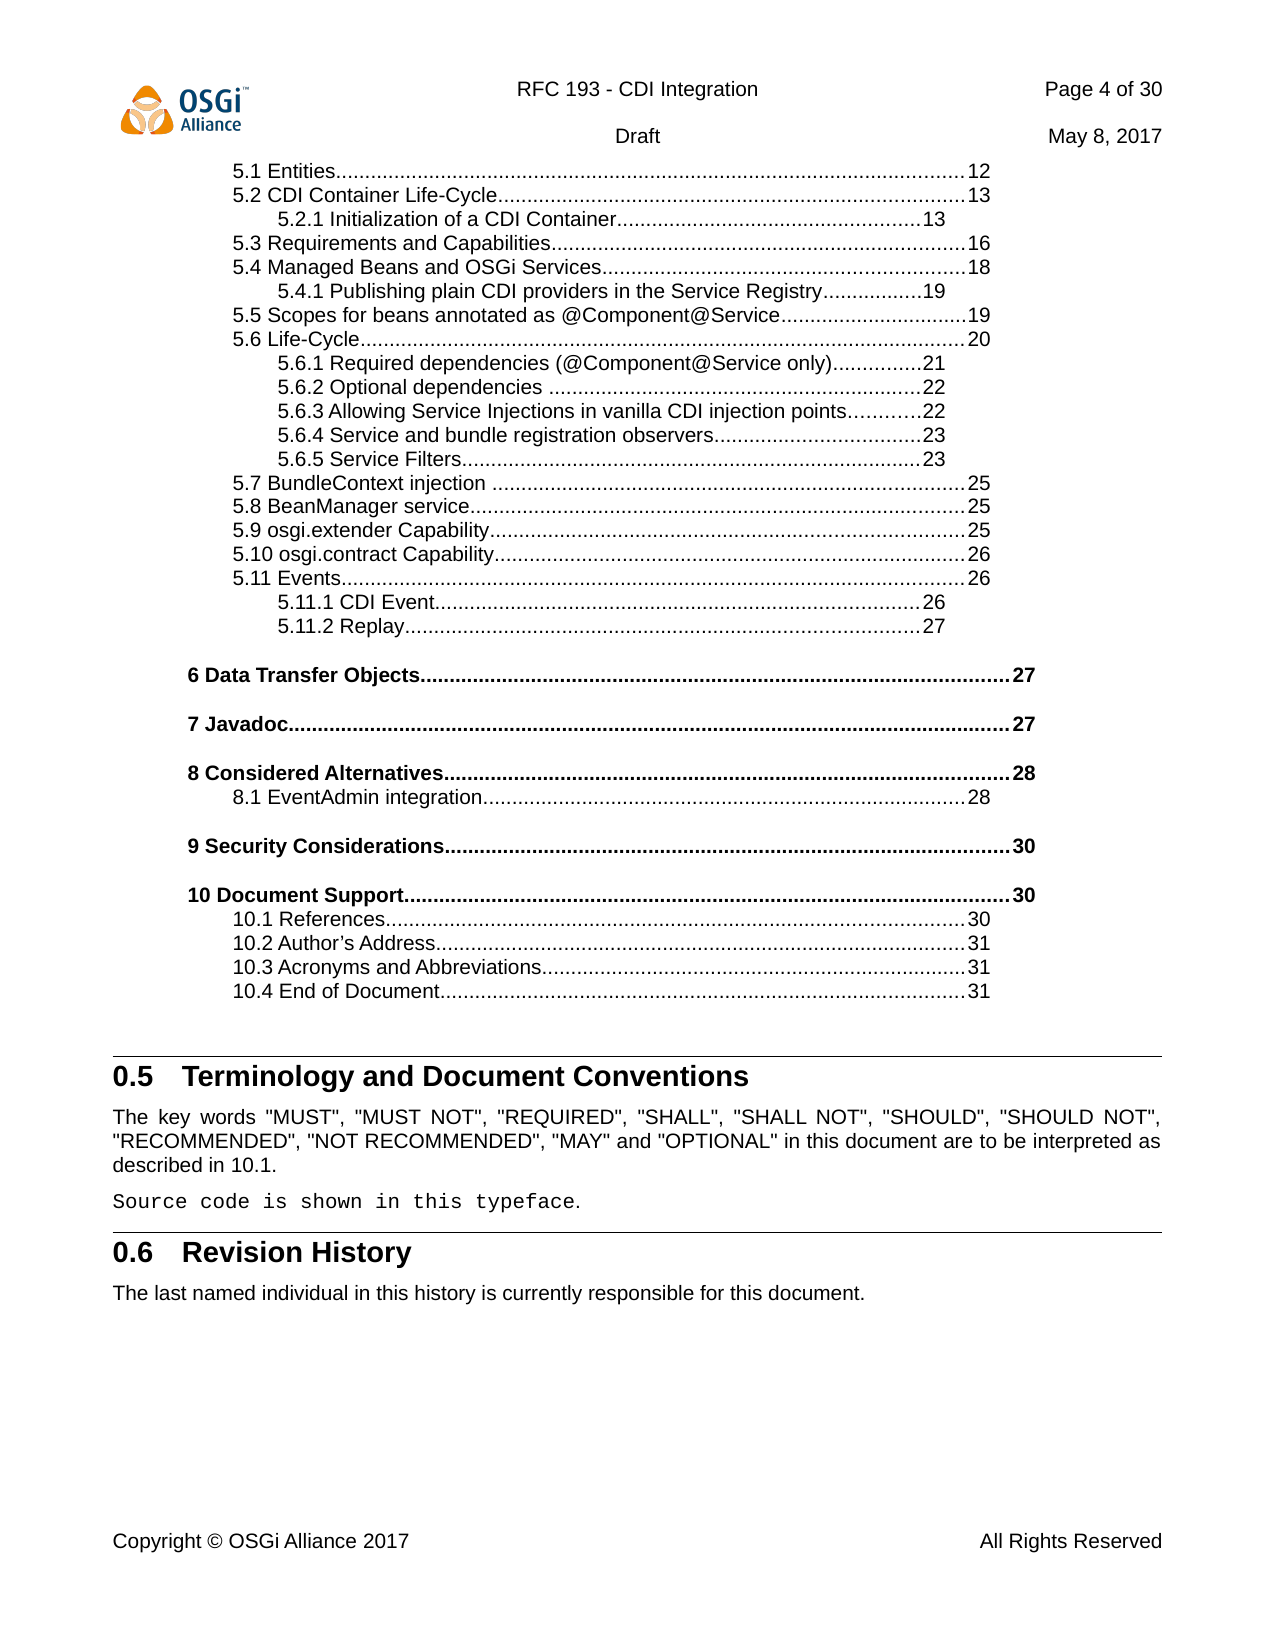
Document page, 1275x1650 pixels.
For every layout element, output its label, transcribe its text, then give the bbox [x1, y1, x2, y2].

text 5.6 Life-Cycle 20 [232, 327, 1162, 351]
text 5.9 osgi.extender Capability 25 [232, 518, 1162, 542]
text 5.2 CDI Container Life-Cycle 13 [232, 183, 1162, 207]
text 5.7 BundleContext injection 25 [232, 470, 1162, 494]
text 10.3 Acronyms and Abbreviations 31 [232, 955, 1162, 979]
text 5.6.5 Service Filters 23 [277, 446, 1162, 470]
text 5.3 Requirements and Capabilities 16 [232, 231, 1162, 255]
text 5.11.2 Replay 27 [277, 614, 1162, 638]
text 5.6.2 Optional dependencies 22 [277, 374, 1162, 398]
text 5.11 Events 26 [232, 566, 1162, 590]
text 6 Data Transfer Objects 27 [187, 663, 1162, 687]
text 10.2 Author’s Address 31 [232, 931, 1162, 955]
subtitle Revision History [112, 1233, 1162, 1268]
text Source code is shown in this typeface. [112, 1189, 1162, 1215]
text 5.6.3 Allowing Service Injections in vanilla CDI injection points 22 [277, 398, 1162, 422]
text 9 Security Considerations 30 [187, 834, 1162, 858]
picture [113, 78, 257, 142]
text 5.6.4 Service and bundle registration observers 23 [277, 422, 1162, 446]
text The last named individual in this history is currently responsible for this document. [112, 1281, 1162, 1305]
text 10.1 References 30 [232, 907, 1162, 931]
text 5.1 Entities 12 [232, 159, 1162, 183]
subtitle Terminology and Document Conventions [112, 1057, 1162, 1092]
text 5.5 Scopes for beans annotated as @Component@Service 19 [232, 303, 1162, 327]
text 5.8 BeanManager service 25 [232, 494, 1162, 518]
text 8 Considered Alternatives 28 [187, 761, 1162, 785]
text 5.10 osgi.contract Capability 26 [232, 542, 1162, 566]
text The key words "MUST", "MUST NOT", "REQUIRED", "SHALL", "SHALL NOT", "SHOULD", "SHOULD NOT", "RECOMMENDED", "NOT RECOMMENDED", "MAY" and "OPTIONAL" in this document are to be interpreted as described in 10.1. [112, 1105, 1162, 1177]
text 7 Javadoc 27 [187, 712, 1162, 736]
text 5.11.1 CDI Event 26 [277, 590, 1162, 614]
text 5.2.1 Initialization of a CDI Container 13 [277, 207, 1162, 231]
text 5.4 Managed Beans and OSGi Services 18 [232, 255, 1162, 279]
text 5.6.1 Required dependencies (@Component@Service only) 21 [277, 351, 1162, 374]
text 10.4 End of Document 31 [232, 979, 1162, 1003]
text 8.1 EventAdmin integration 28 [232, 785, 1162, 809]
text 10 Document Support 30 [187, 883, 1162, 907]
text 5.4.1 Publishing plain CDI providers in the Service Registry 19 [277, 279, 1162, 303]
